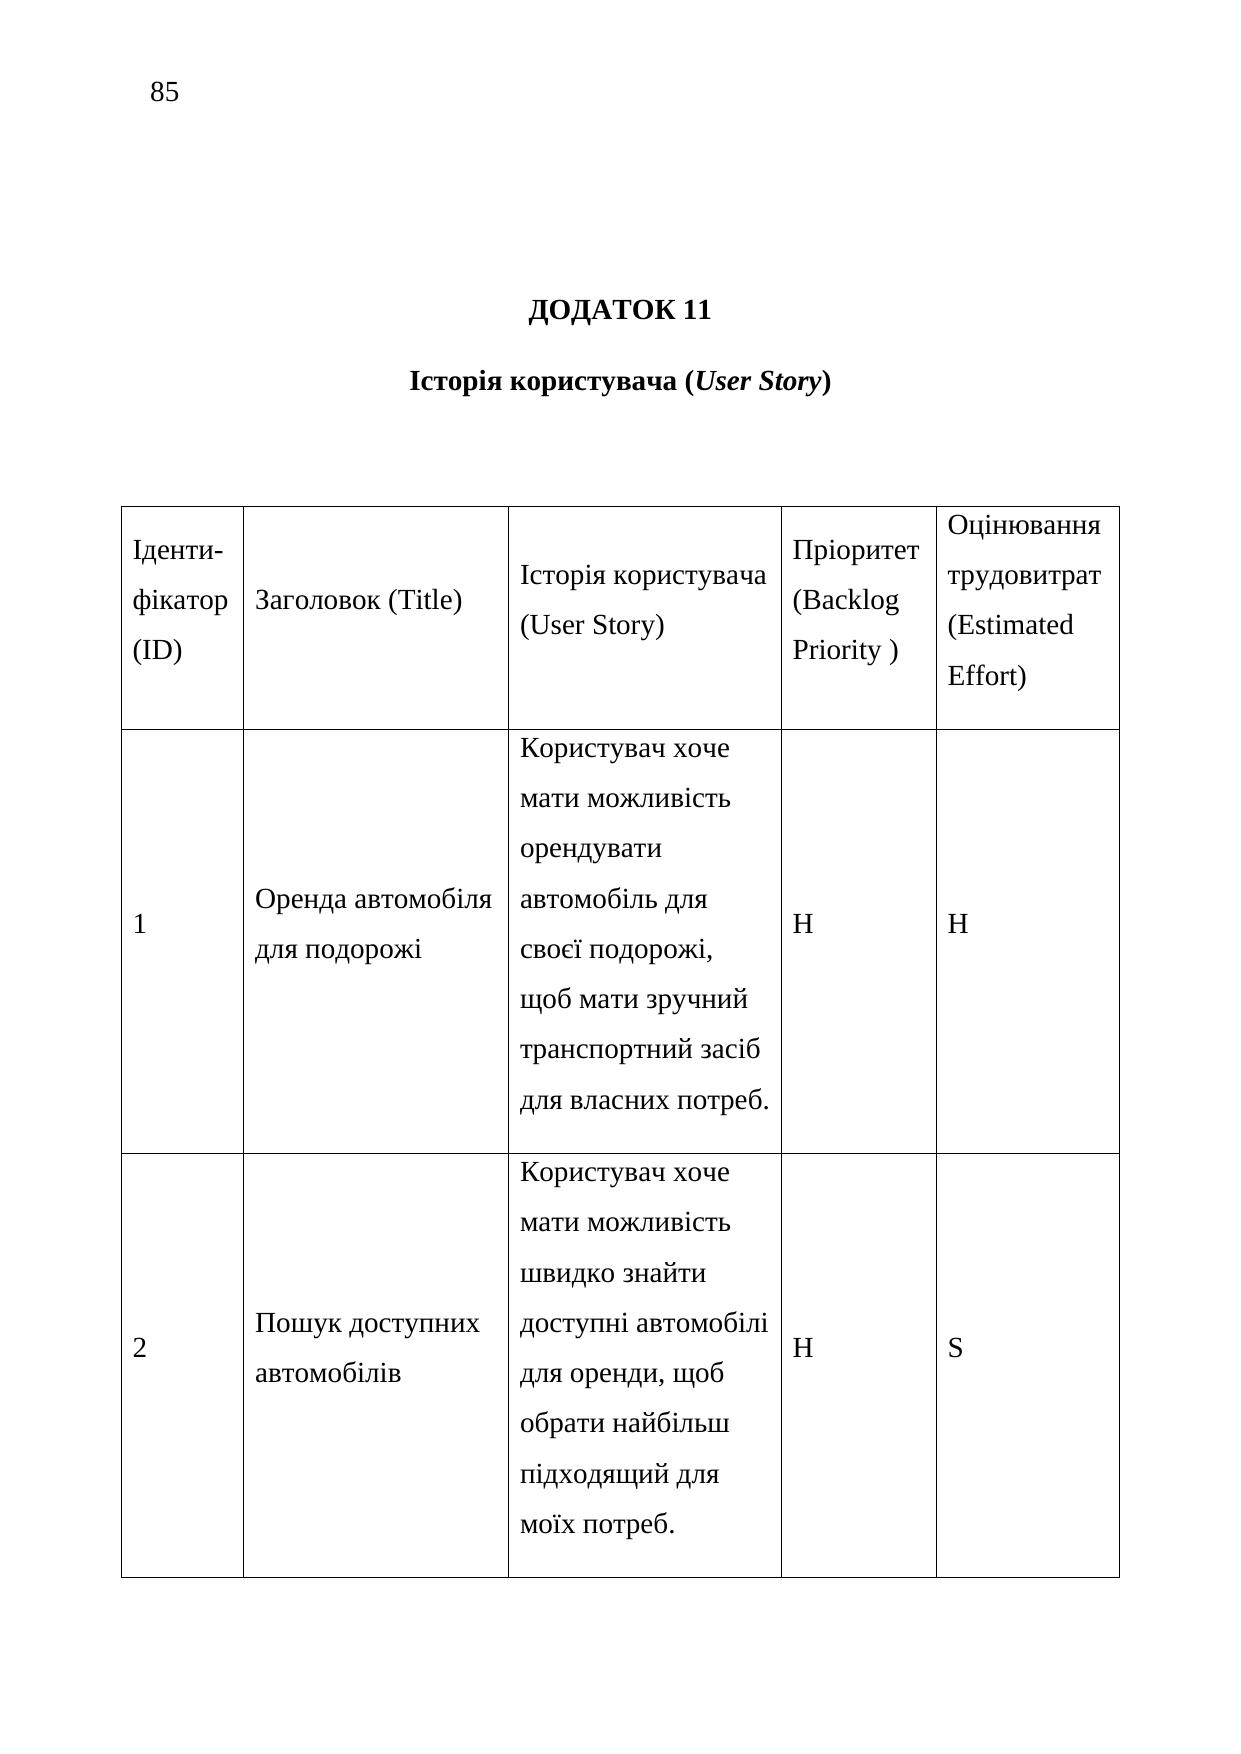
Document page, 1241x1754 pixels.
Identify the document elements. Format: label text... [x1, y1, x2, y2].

table_cell Пошук доступних автомобілів [244, 1154, 508, 1577]
table_header Пріоритет (Backlog Priority ) [782, 507, 936, 729]
table_cell Користувач хоче мати можливість орендувати автомобіль для своєї подорожі, щоб мати зручний транспортний засіб для власних потреб. [509, 730, 781, 1153]
text ДОДАТОК 11 [150, 292, 1090, 326]
table_cell Користувач хоче мати можливість швидко знайти доступні автомобілі для оренди, щоб обрати найбільш підходящий для моїх потреб. [509, 1154, 781, 1577]
table_cell H [937, 730, 1119, 1153]
table_cell H [782, 1154, 936, 1577]
table_cell Оренда автомобіля для подорожі [244, 730, 508, 1153]
table_cell 1 [122, 730, 243, 1153]
table_cell S [937, 1154, 1119, 1577]
text Історія користувача (User Story) [150, 363, 1090, 397]
table_cell H [782, 730, 936, 1153]
table_header Оцінювання трудовитрат (Estimated Effort) [937, 507, 1119, 729]
table_header Заголовок (Title) [244, 507, 508, 729]
table_header Історія користувача (User Story) [509, 507, 781, 729]
table_cell 2 [122, 1154, 243, 1577]
table_header Іденти-фікатор (ID) [122, 507, 243, 729]
